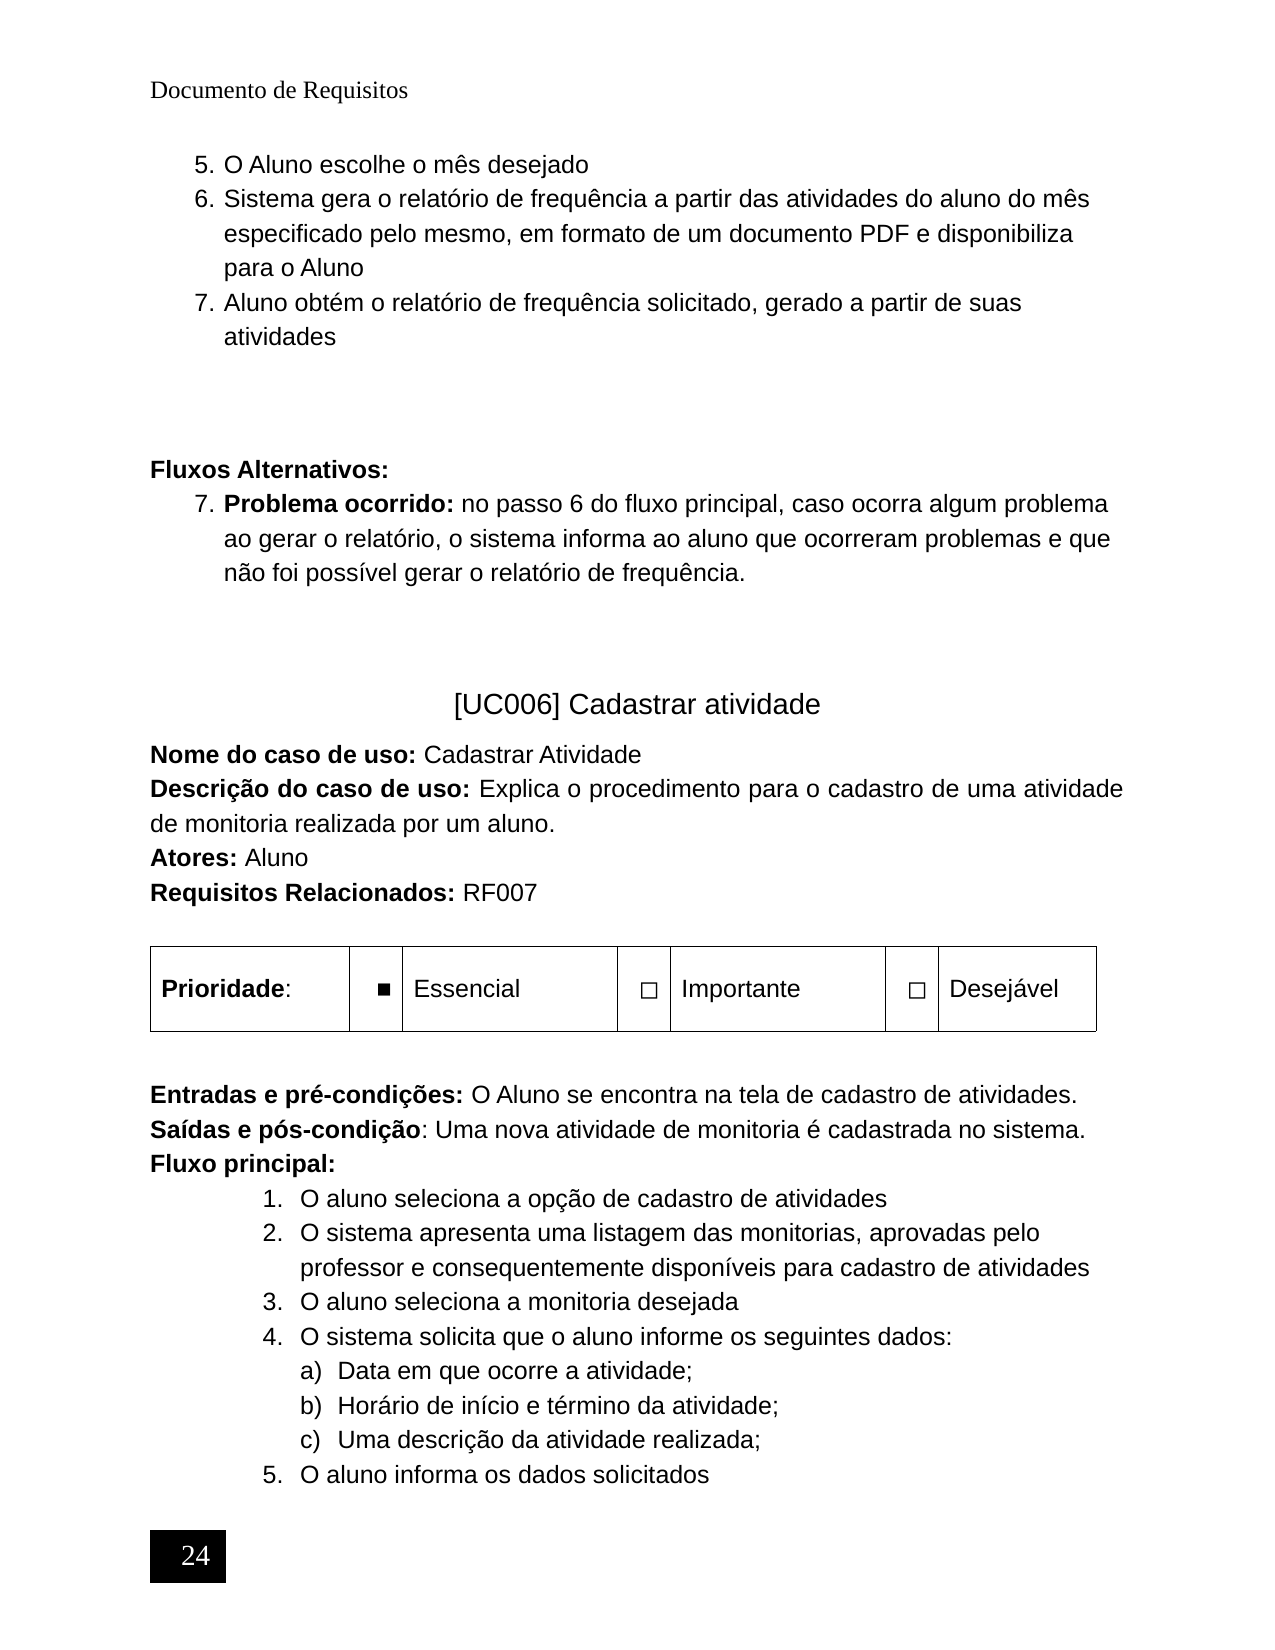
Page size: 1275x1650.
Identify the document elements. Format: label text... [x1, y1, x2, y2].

text Fluxo principal: [150, 1149, 1125, 1178]
list O aluno informa os dados solicitados [262, 1459, 1125, 1488]
list O aluno seleciona a opção de cadastro de atividades [262, 1184, 1125, 1212]
list Sistema gera o relatório de frequência a partir das atividades do aluno do mês especificado pelo mesmo, em formato de um documento PDF e disponibiliza para o Aluno [194, 184, 1125, 282]
table_header Desejável [939, 947, 1096, 1031]
text Atores: Aluno [150, 843, 1125, 872]
list Horário de início e término da atividade; [300, 1391, 1125, 1419]
table_header Importante [671, 947, 885, 1031]
list O sistema solicita que o aluno informe os seguintes dados: [262, 1322, 1125, 1350]
list Data em que ocorre a atividade; [300, 1356, 1125, 1385]
table_header Prioridade: [151, 947, 349, 1031]
table_header Essencial [403, 947, 617, 1031]
text Requisitos Relacionados: RF007 [150, 877, 1125, 906]
text Saídas e pós-condição: Uma nova atividade de monitoria é cadastrada no sistema. [150, 1115, 1125, 1143]
table_header ■ [350, 947, 402, 1031]
list Problema ocorrido: no passo 6 do fluxo principal, caso ocorra algum problema ao gerar o relatório, o sistema informa ao aluno que ocorreram problemas e que não foi possível gerar o relatório de frequência. [194, 489, 1125, 587]
list O aluno seleciona a monitoria desejada [262, 1287, 1125, 1316]
table_header ◻ [886, 947, 938, 1031]
list O sistema apresenta uma listagem das monitorias, aprovadas pelo professor e consequentemente disponíveis para cadastro de atividades [262, 1218, 1125, 1281]
text Descrição do caso de uso: Explica o procedimento para o cadastro de uma atividade de monitoria realizada por um aluno. [150, 774, 1125, 837]
table_header ◻ [618, 947, 670, 1031]
text Nome do caso de uso: Cadastrar Atividade [150, 739, 1125, 768]
list Aluno obtém o relatório de frequência solicitado, gerado a partir de suas atividades [194, 288, 1125, 351]
text Fluxos Alternativos: [150, 455, 1125, 484]
list O Aluno escolhe o mês desejado [194, 150, 1125, 179]
text [UC006] Cadastrar atividade [150, 687, 1125, 720]
list Uma descrição da atividade realizada; [300, 1425, 1125, 1454]
text Entradas e pré-condições: O Aluno se encontra na tela de cadastro de atividades. [150, 1080, 1125, 1109]
